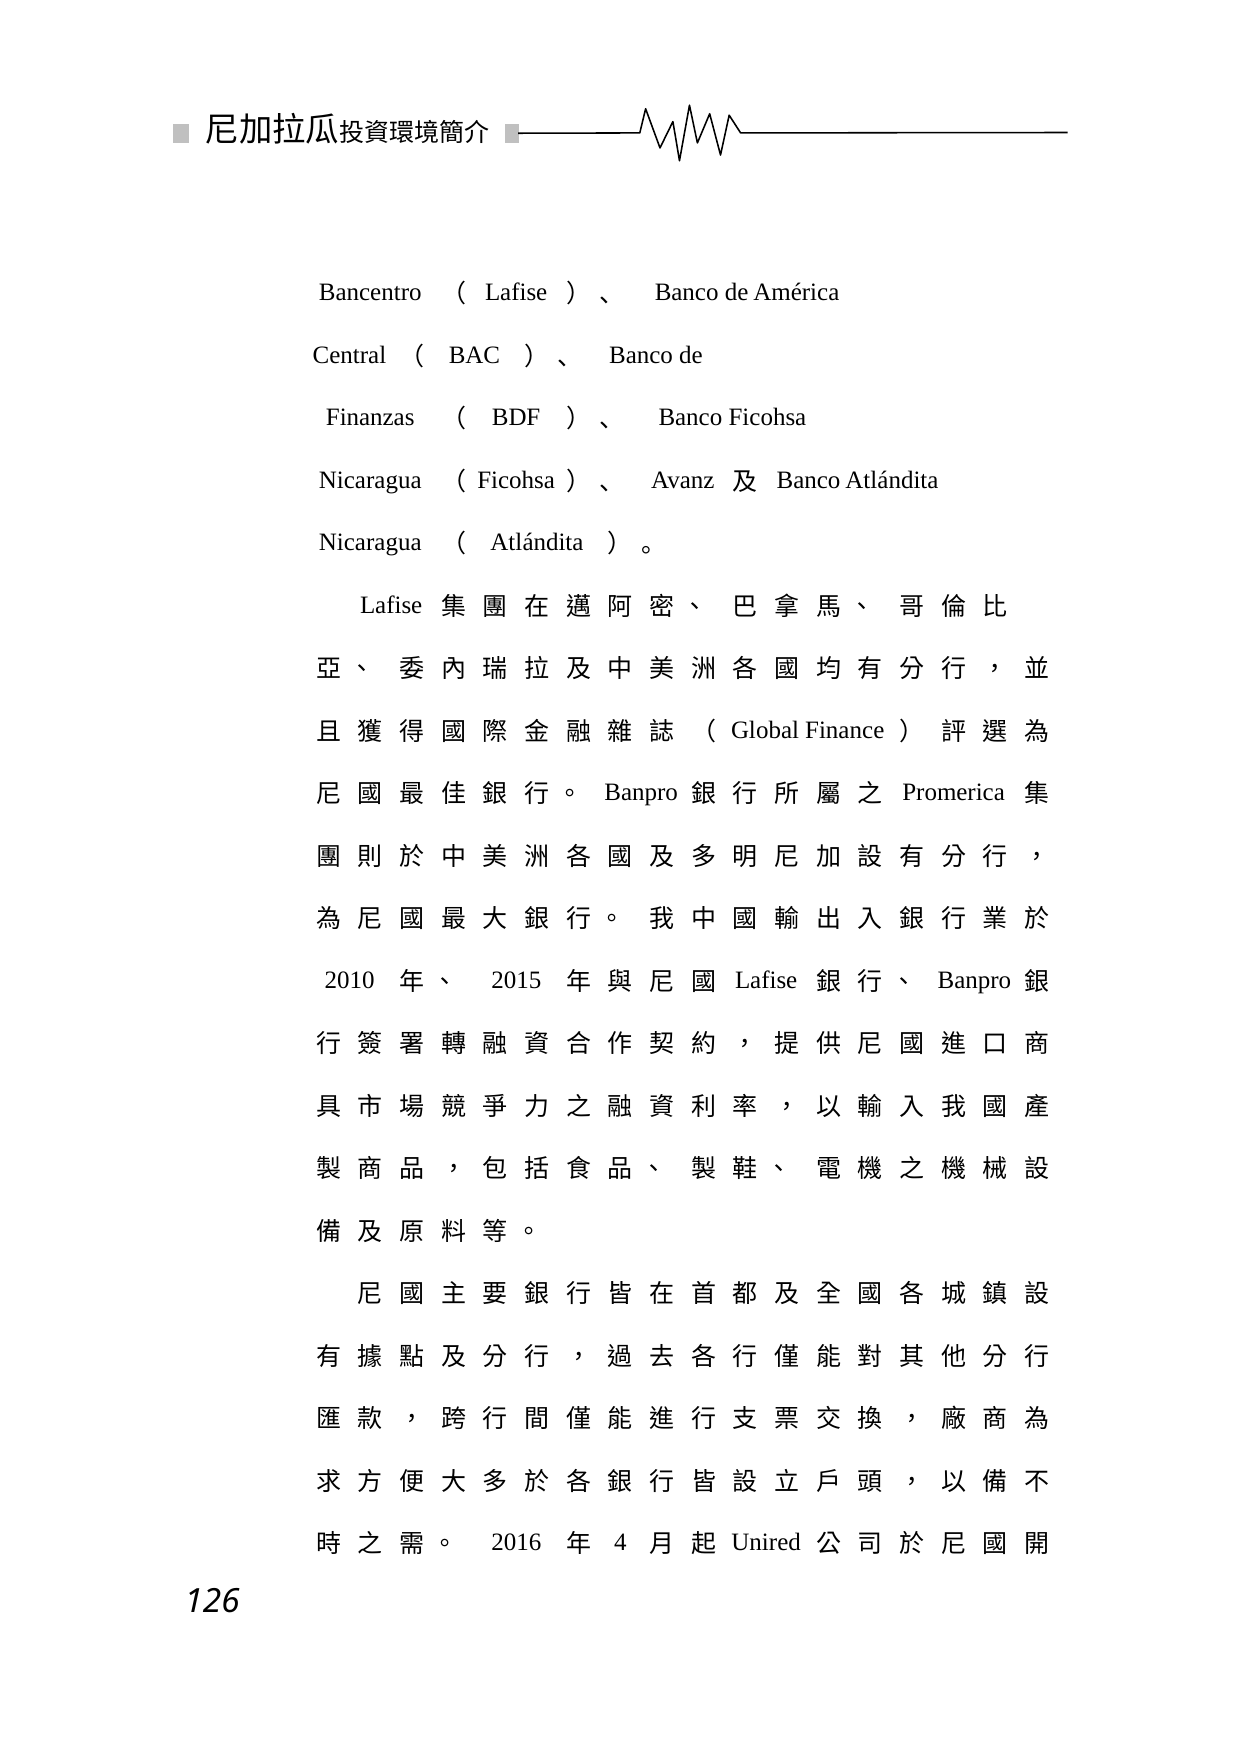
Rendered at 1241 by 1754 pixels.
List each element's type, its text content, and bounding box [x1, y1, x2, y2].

text 尼國主要銀行皆在首都及全國各城鎮設有據點及分行，過去各行僅能對其他分行匯款，跨行間僅能進行支票交換，廠商為求方便大多於各銀行皆設立戶頭，以備不時之需。2016年4月起Unired公司於尼國開 [281, 1250, 1058, 1563]
text Lafise集團在邁阿密、巴拿馬、哥倫比亞、委內瑞拉及中美洲各國均有分行，並且獲得國際金融雜誌（Global Finance）評選為尼國最佳銀行。Banpro銀行所屬之Promerica集團則於中美洲各國及多明尼加設有分行，為尼國最大銀行。我中國輸出入銀行業於2010年、2015年與尼國Lafise銀行、Banpro銀行簽署轉融資合作契約，提供尼國進口商具市場競爭力之融資利率，以輸入我國產製商品，包括食品、製鞋、電機之機械設備及原料等。 [281, 563, 1058, 1250]
text Bancentro（Lafise）、Banco de América Central（BAC）、Banco de Finanzas（BDF）、Banco Ficohsa Nicaragua（Ficohsa）、Avanz及Banco Atlándita Nicaragua（Atlándita）。 [281, 250, 1058, 563]
